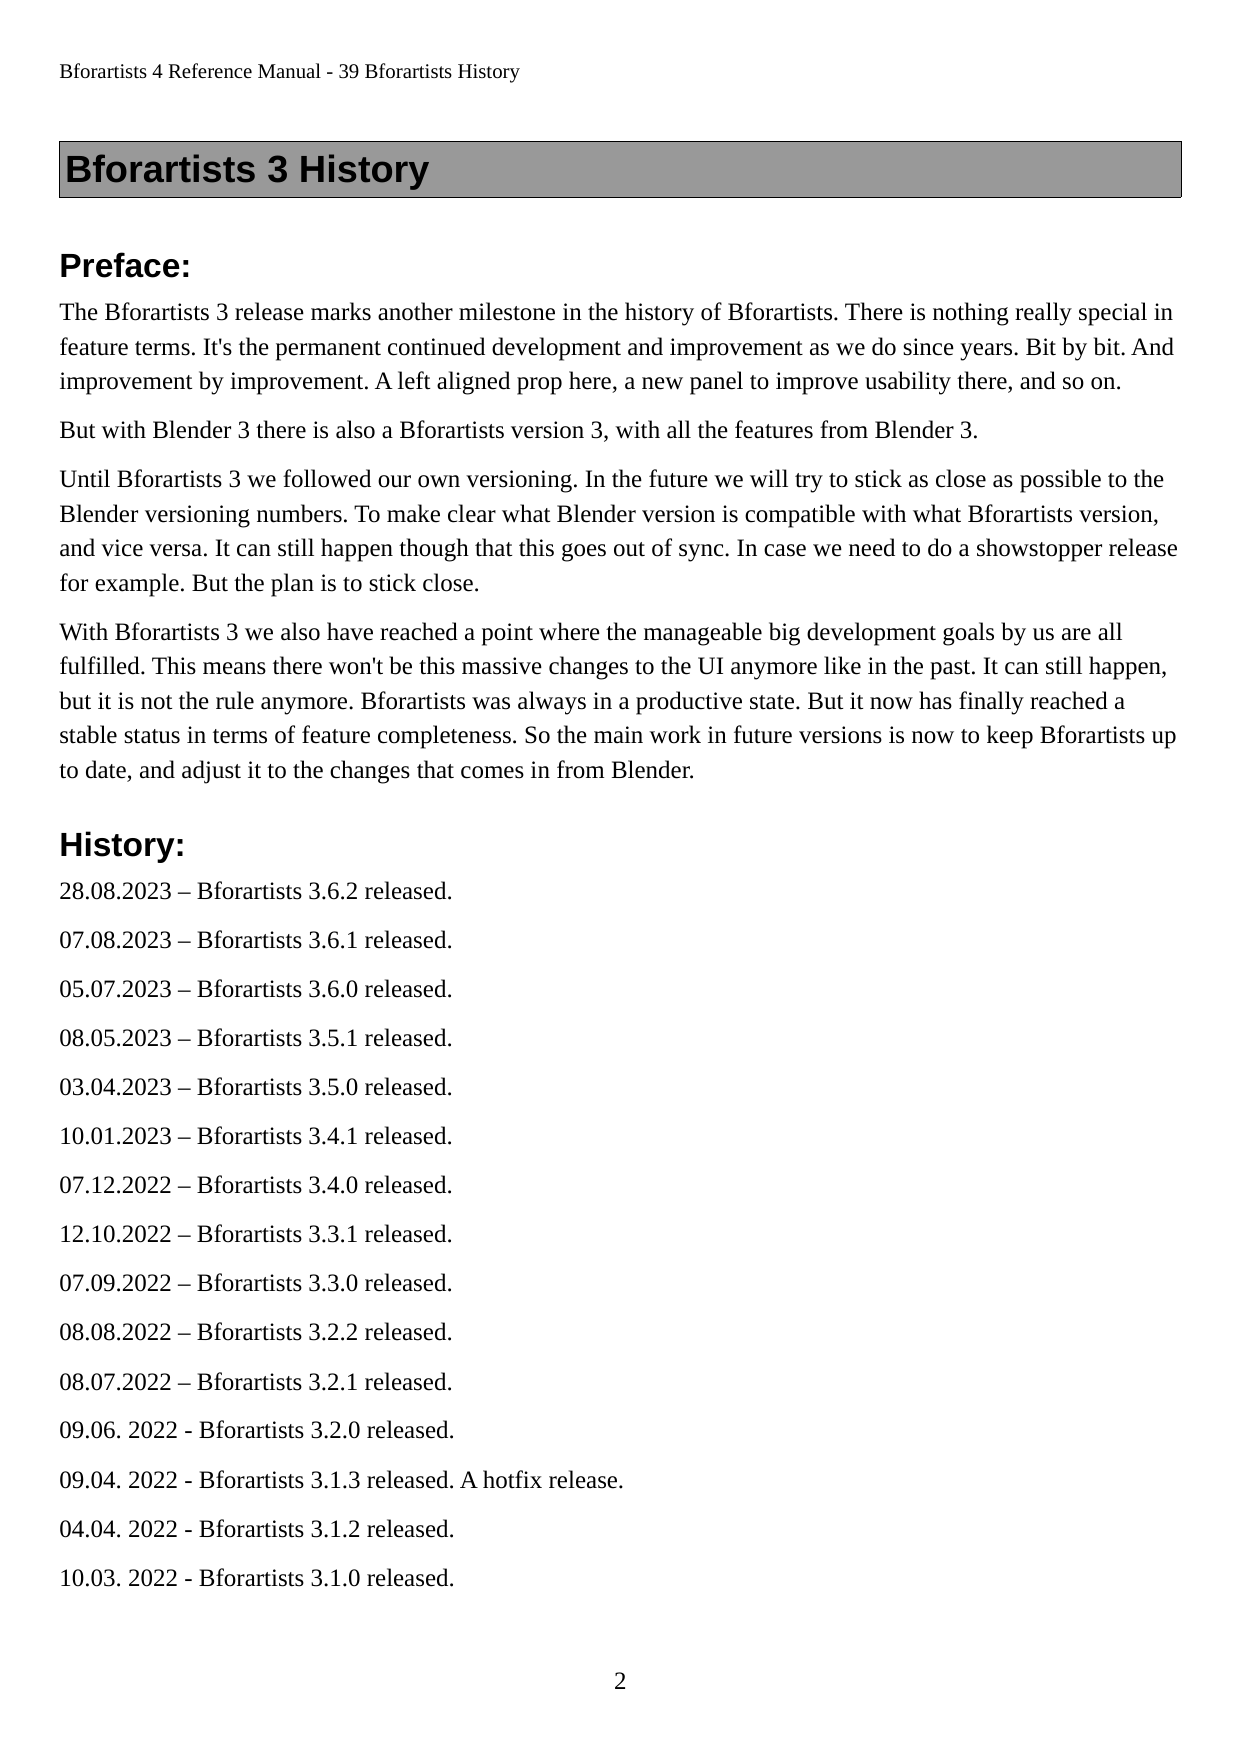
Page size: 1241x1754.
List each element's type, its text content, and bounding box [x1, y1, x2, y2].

text 04.04. 2022 - Bforartists 3.1.2 released. [59, 1514, 1181, 1542]
text With Bforartists 3 we also have reached a point where the manageable big development goals by us are all fulfilled. This means there won't be this massive changes to the UI anymore like in the past. It can still happen, but it is not the rule anymore. Bforartists was always in a productive state. But it now has finally reached a stable status in terms of feature completeness. So the main work in future versions is now to keep Bforartists up to date, and adjust it to the changes that comes in from Blender. [59, 617, 1181, 784]
text 03.04.2023 – Bforartists 3.5.0 released. [59, 1072, 1181, 1101]
text But with Blender 3 there is also a Bforartists version 3, with all the features from Blender 3. [59, 415, 1181, 444]
text 12.10.2022 – Bforartists 3.3.1 released. [59, 1219, 1181, 1248]
text 28.08.2023 – Bforartists 3.6.2 released. [59, 876, 1181, 905]
subtitle Preface: [59, 246, 1181, 285]
text 08.07.2022 – Bforartists 3.2.1 released. [59, 1367, 1181, 1395]
text Until Bforartists 3 we followed our own versioning. In the future we will try to stick as close as possible to the Blender versioning numbers. To make clear what Blender version is compatible with what Bforartists version, and vice versa. It can still happen though that this goes out of sync. In case we need to do a showstopper release for example. But the plan is to stick close. [59, 464, 1181, 597]
text 09.04. 2022 - Bforartists 3.1.3 released. A hotfix release. [59, 1465, 1181, 1493]
text 08.08.2022 – Bforartists 3.2.2 released. [59, 1317, 1181, 1346]
text 10.01.2023 – Bforartists 3.4.1 released. [59, 1121, 1181, 1150]
text 10.03. 2022 - Bforartists 3.1.0 released. [59, 1563, 1181, 1592]
text 09.06. 2022 - Bforartists 3.2.0 released. [59, 1416, 1181, 1444]
subtitle History: [59, 825, 1181, 863]
text 05.07.2023 – Bforartists 3.6.0 released. [59, 974, 1181, 1003]
text 07.12.2022 – Bforartists 3.4.0 released. [59, 1170, 1181, 1199]
text 08.05.2023 – Bforartists 3.5.1 released. [59, 1023, 1181, 1052]
text 07.08.2023 – Bforartists 3.6.1 released. [59, 925, 1181, 954]
text The Bforartists 3 release marks another milestone in the history of Bforartists. There is nothing really special in feature terms. It's the permanent continued development and improvement as we do since years. Bit by bit. And improvement by improvement. A left aligned prop here, a new panel to improve usability there, and so on. [59, 297, 1181, 395]
table_header Bforartists 3 History [60, 142, 1181, 197]
text 07.09.2022 – Bforartists 3.3.0 released. [59, 1268, 1181, 1297]
